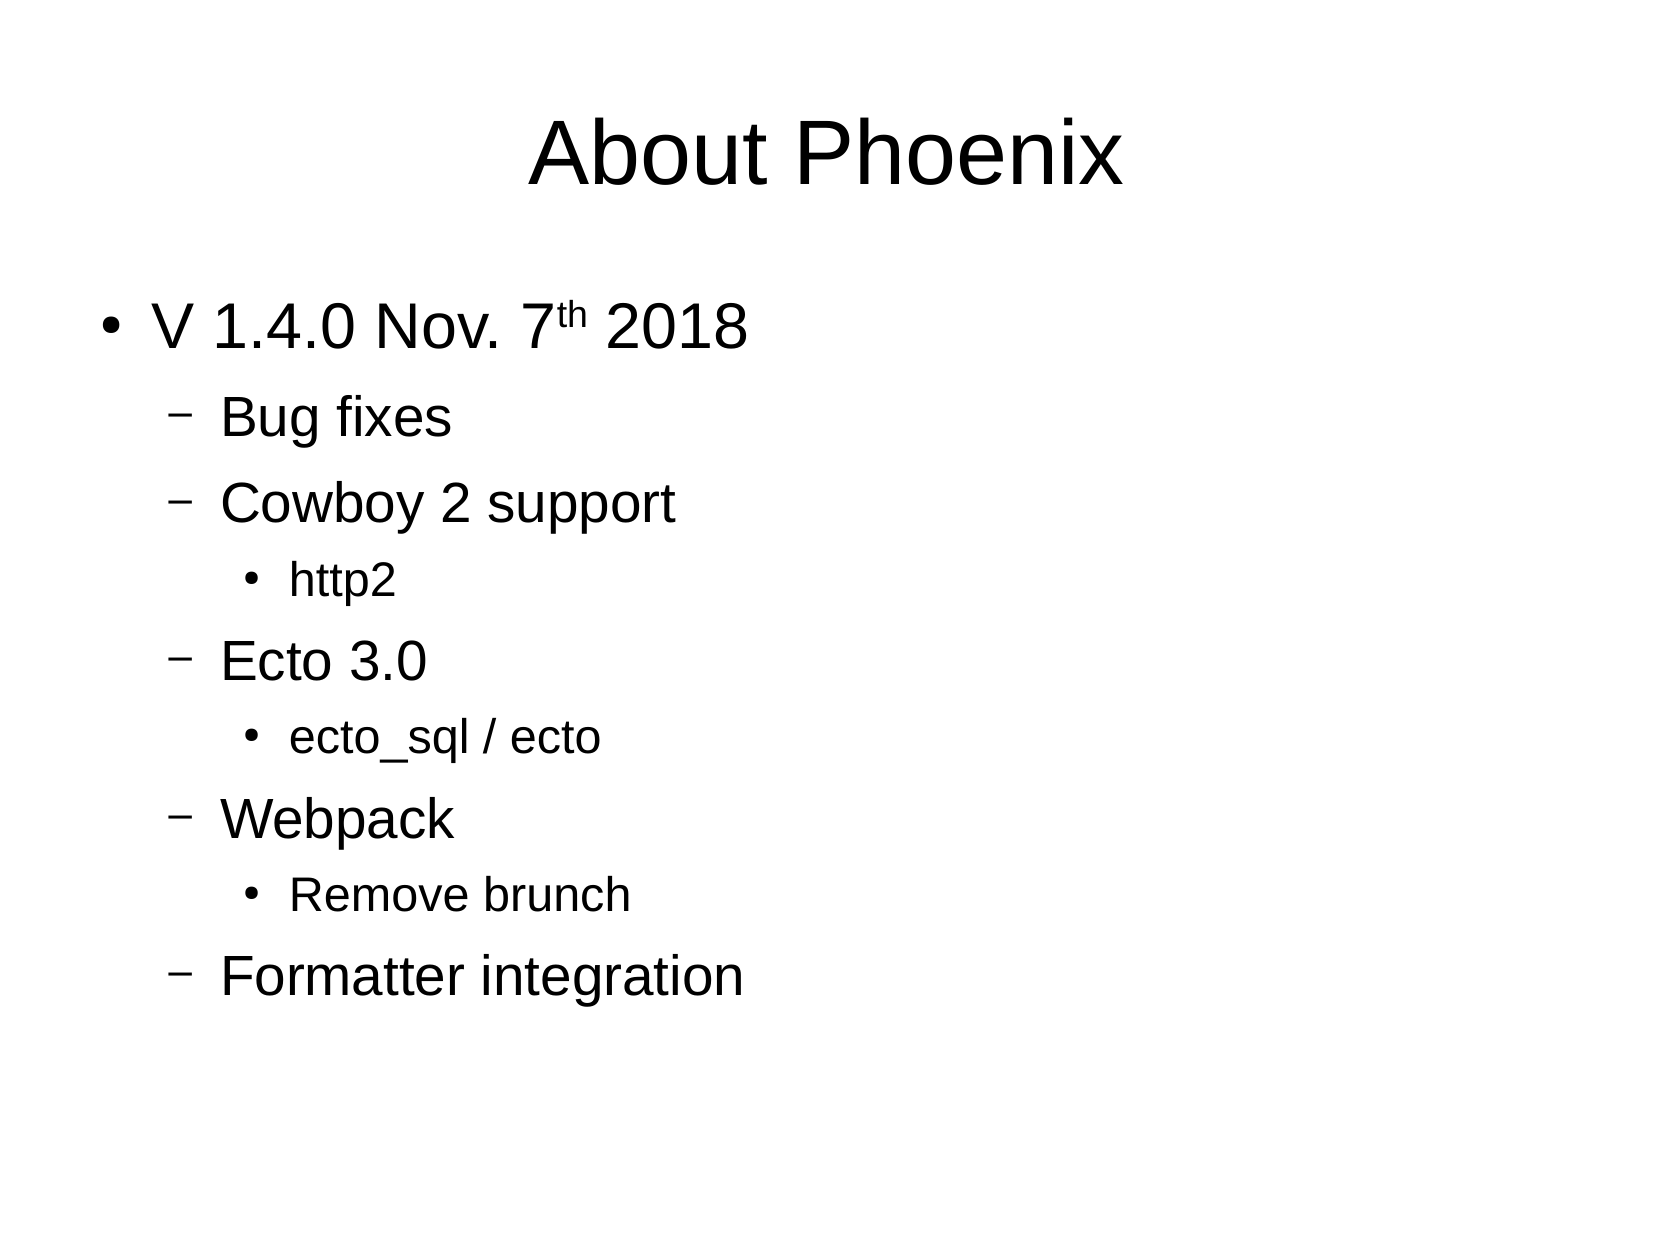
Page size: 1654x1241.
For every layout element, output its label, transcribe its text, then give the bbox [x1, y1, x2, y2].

title About Phoenix [82, 49, 1571, 257]
list V 1.4.0 Nov. 7th 2018 Bug fixes Cowboy 2 support http2 Ecto 3.0 ecto_sql / ecto Webpack Remove brunch Formatter integration [82, 290, 1571, 1010]
